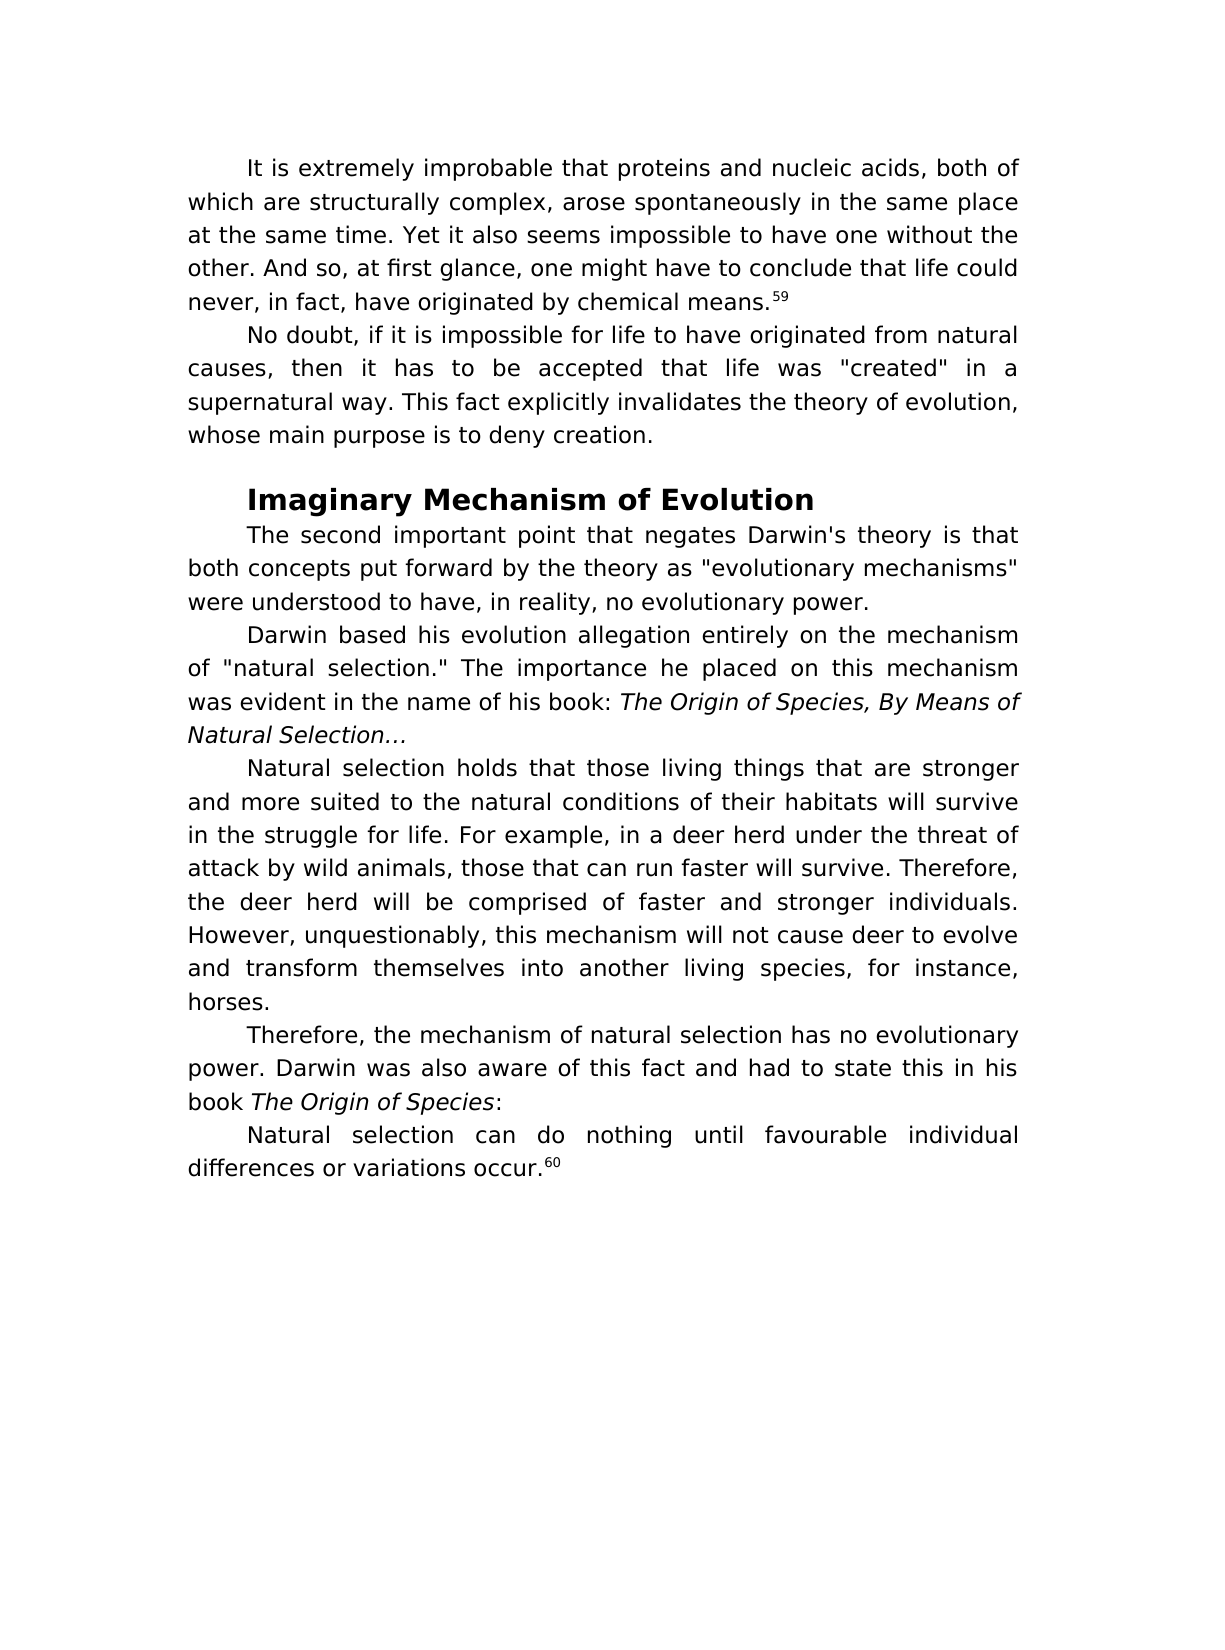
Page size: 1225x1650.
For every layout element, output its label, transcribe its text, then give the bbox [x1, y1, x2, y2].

text It is extremely improbable that proteins and nucleic acids, both of which are structurally complex, arose spontaneously in the same place at the same time. Yet it also seems impossible to have one without the other. And so, at first glance, one might have to conclude that life could never, in fact, have originated by chemical means.59 [187, 150, 1020, 317]
text The second important point that negates Darwin's theory is that both concepts put forward by the theory as "evolutionary mechanisms" were understood to have, in reality, no evolutionary power. [187, 517, 1020, 617]
text Imaginary Mechanism of Evolution [187, 483, 1020, 517]
text Natural selection can do nothing until favourable individual differences or variations occur.60 [187, 1117, 1020, 1183]
text Darwin based his evolution allegation entirely on the mechanism of "natural selection." The importance he placed on this mechanism was evident in the name of his book: The Origin of Species, By Means of Natural Selection… [187, 617, 1020, 750]
text Therefore, the mechanism of natural selection has no evolutionary power. Darwin was also aware of this fact and had to state this in his book The Origin of Species: [187, 1017, 1020, 1117]
text No doubt, if it is impossible for life to have originated from natural causes, then it has to be accepted that life was "created" in a supernatural way. This fact explicitly invalidates the theory of evolution, whose main purpose is to deny creation. [187, 317, 1020, 450]
text Natural selection holds that those living things that are stronger and more suited to the natural conditions of their habitats will survive in the struggle for life. For example, in a deer herd under the threat of attack by wild animals, those that can run faster will survive. Therefore, the deer herd will be comprised of faster and stronger individuals. However, unquestionably, this mechanism will not cause deer to evolve and transform themselves into another living species, for instance, horses. [187, 750, 1020, 1017]
